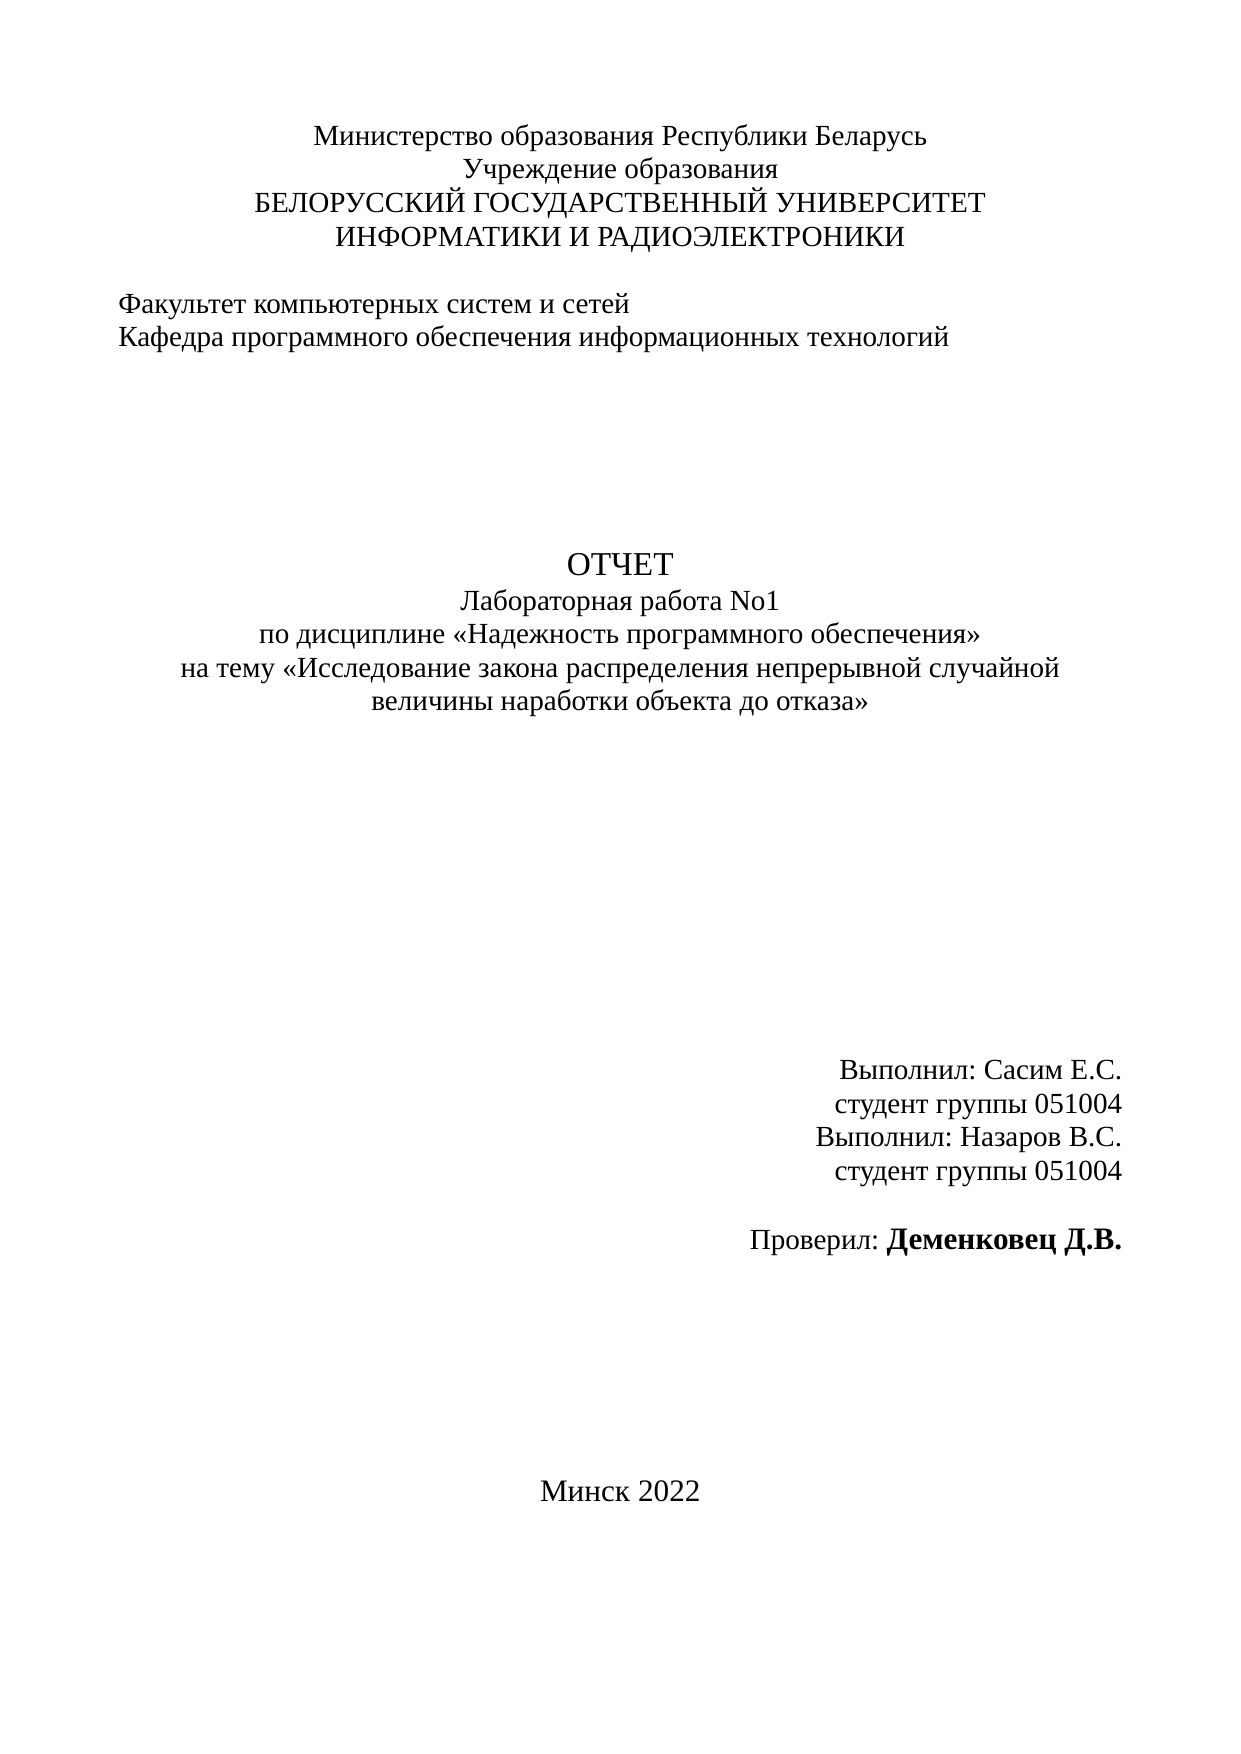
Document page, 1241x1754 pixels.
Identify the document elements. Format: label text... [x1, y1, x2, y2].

text студент группы 051004 [118, 1086, 1122, 1119]
text на тему «Исследование закона распределения непрерывной случайной [118, 650, 1122, 683]
text ОТЧЕТ [118, 544, 1122, 583]
text Выполнил: Сасим Е.С. [118, 1052, 1122, 1086]
text Лабораторная работа No1 [118, 583, 1122, 616]
text Учреждение образования [118, 152, 1122, 185]
text Выполнил: Назаров В.С. [118, 1119, 1122, 1153]
text Минск 2022 [118, 1472, 1122, 1508]
text Министерство образования Республики Беларусь [118, 118, 1122, 152]
text ­ [118, 1328, 1122, 1364]
text по дисциплине «Надежность программного обеспечения» [118, 616, 1122, 650]
text Кафедра программного обеспечения информационных технологий [118, 319, 1122, 353]
text Проверил: Деменковец Д.В. [118, 1220, 1122, 1256]
text БЕЛОРУССКИЙ ГОСУДАРСТВЕННЫЙ УНИВЕРСИТЕТ [118, 185, 1122, 219]
text величины наработки объекта до отказа» [118, 683, 1122, 717]
text ИНФОРМАТИКИ И РАДИОЭЛЕКТРОНИКИ [118, 219, 1122, 252]
text Факультет компьютерных систем и сетей [118, 286, 1122, 319]
text студент группы 051004 [118, 1153, 1122, 1187]
